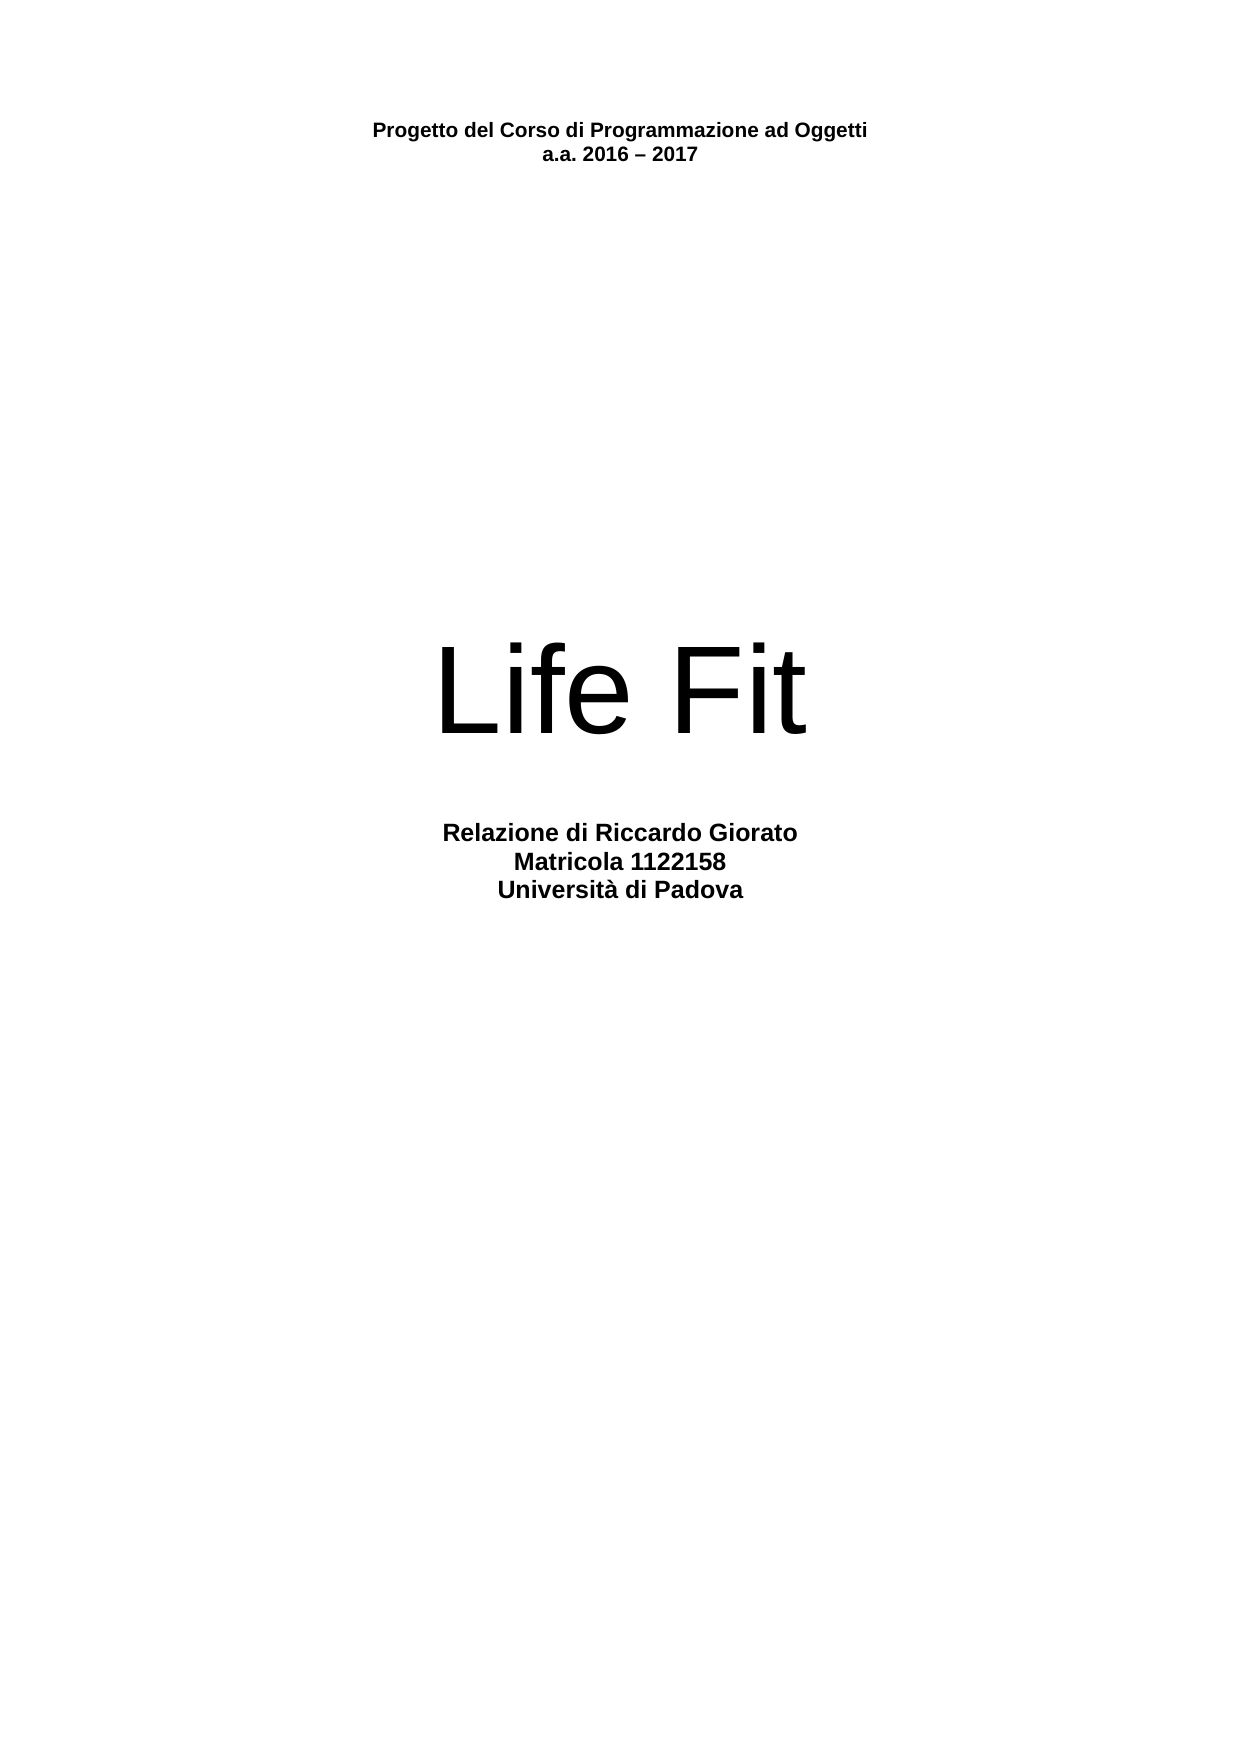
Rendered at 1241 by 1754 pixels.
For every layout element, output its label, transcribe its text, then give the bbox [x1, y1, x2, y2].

text Progetto del Corso di Programmazione ad Oggetti [118, 118, 1122, 142]
text a.a. 2016 – 2017 [118, 142, 1122, 166]
text Matricola 1122158 [118, 846, 1122, 875]
text Life Fit [118, 616, 1122, 760]
text Università di Padova [118, 875, 1122, 904]
text Relazione di Riccardo Giorato [118, 818, 1122, 846]
